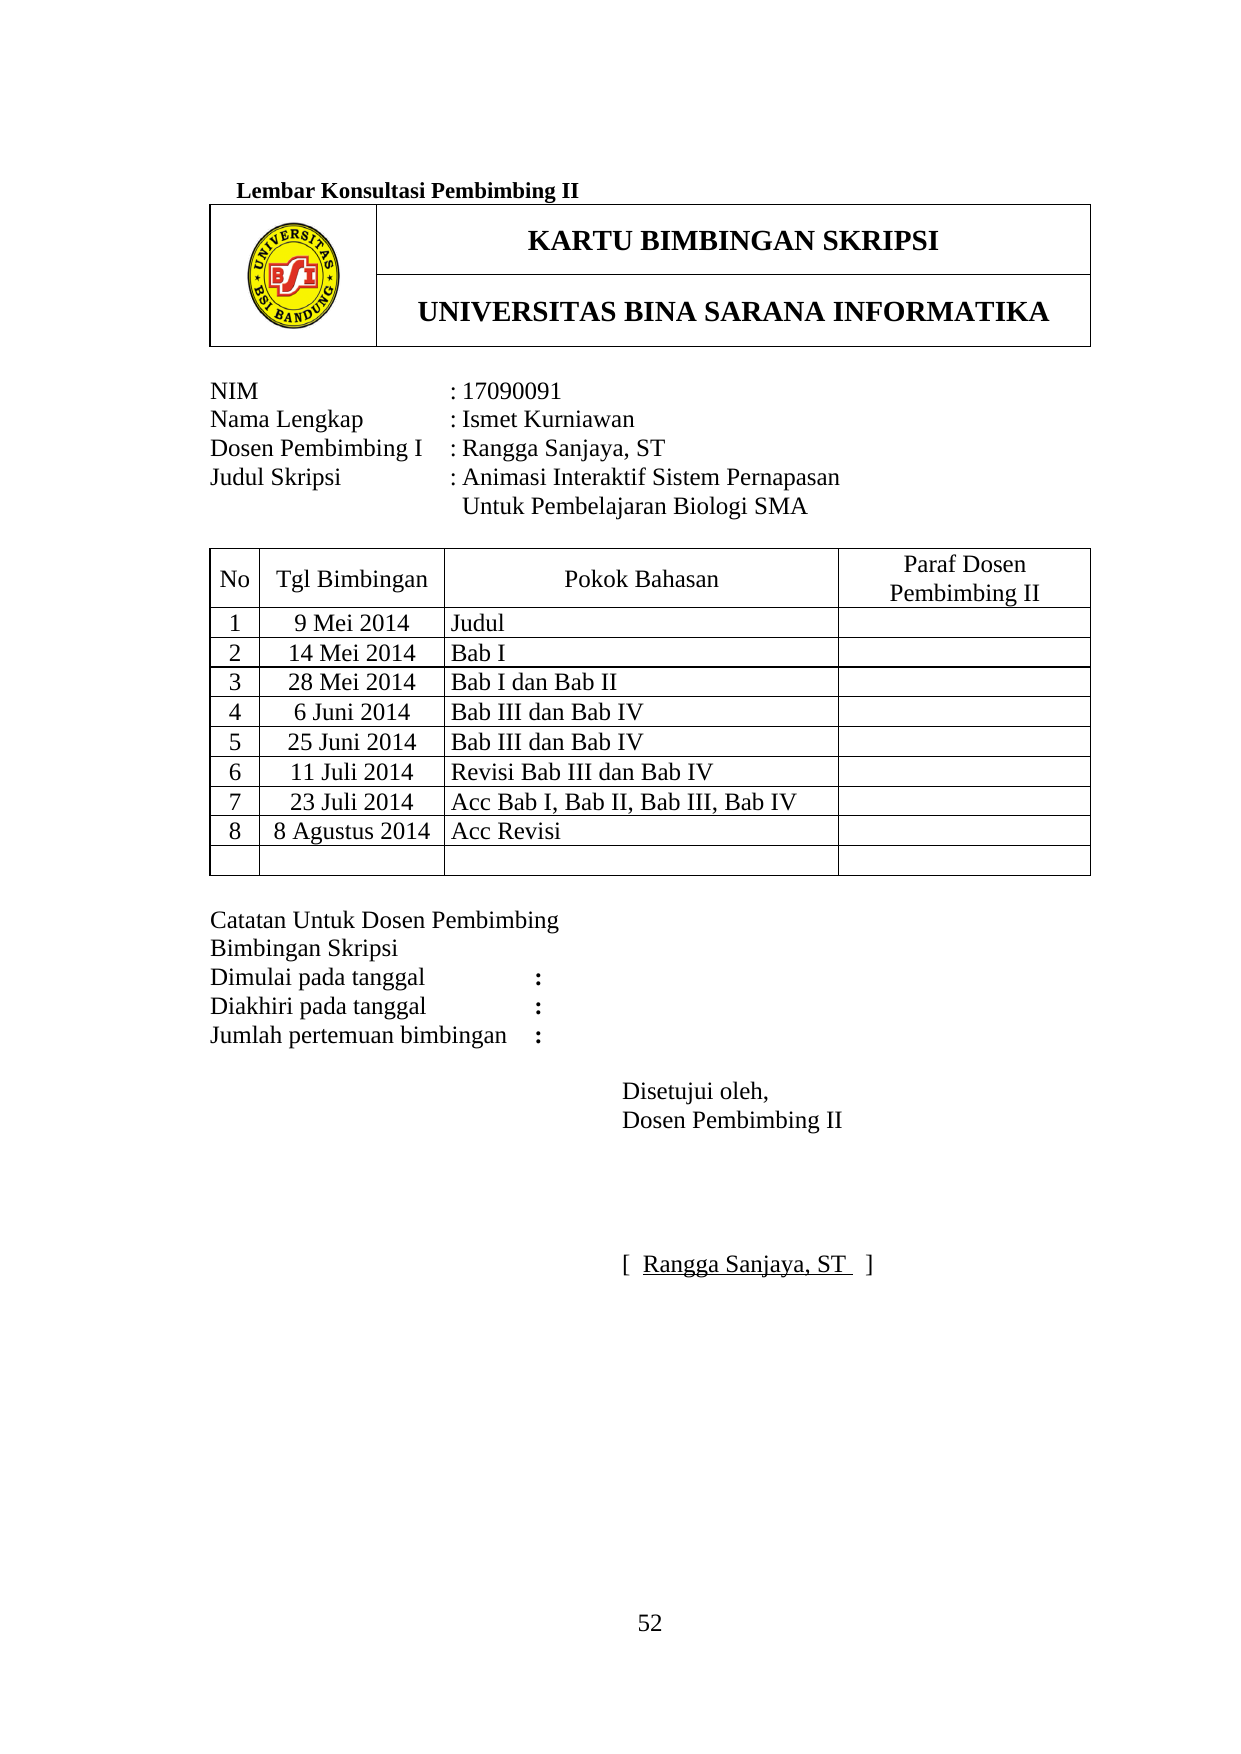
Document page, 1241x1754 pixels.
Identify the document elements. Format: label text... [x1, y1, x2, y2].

table_cell 4 [211, 697, 259, 726]
table_cell 8 Agustus 2014 [260, 816, 444, 845]
table_cell Catatan Untuk Dosen Pembimbing Bimbingan Skripsi [210, 905, 1091, 962]
text Lembar Konsultasi Pembimbing II [236, 177, 1063, 204]
table_cell 7 [211, 787, 259, 815]
table_cell Acc Revisi [445, 816, 838, 845]
table_header KARTU BIMBINGAN SKRIPSI [377, 205, 1090, 274]
table_cell 6 [211, 757, 259, 786]
table_cell [210, 347, 1091, 376]
table_cell [839, 787, 1090, 815]
table_cell UNIVERSITAS BINA SARANA INFORMATIKA [377, 275, 1090, 346]
table_cell Pokok Bahasan [445, 549, 838, 607]
table_cell [ Rangga Sanjaya, ST ] [622, 1134, 1091, 1277]
table_cell Revisi Bab III dan Bab IV [445, 757, 838, 786]
table_cell Bab III dan Bab IV [445, 697, 838, 726]
table_cell Dosen Pembimbing II [622, 1105, 1091, 1134]
table_cell [839, 846, 1090, 875]
table_header [211, 205, 376, 346]
table_cell Paraf Dosen Pembimbing II [839, 549, 1090, 607]
table_cell Acc Bab I, Bab II, Bab III, Bab IV [445, 787, 838, 815]
table_cell 23 Juli 2014 [260, 787, 444, 815]
table_cell Diakhiri pada tanggal [210, 991, 534, 1020]
table_cell : [534, 991, 566, 1020]
table_cell Ismet Kurniawan [462, 405, 874, 433]
table_cell Tgl Bimbingan [260, 549, 444, 607]
table_cell [839, 668, 1090, 696]
table_cell No [211, 549, 259, 607]
table_cell [210, 1076, 622, 1105]
table_cell Animasi Interaktif Sistem Pernapasan Untuk Pembelajaran Biologi SMA [462, 462, 874, 519]
table_cell [839, 697, 1090, 726]
table_cell 28 Mei 2014 [260, 668, 444, 696]
table_cell [839, 757, 1090, 786]
table_cell 11 Juli 2014 [260, 757, 444, 786]
table_cell 5 [211, 727, 259, 756]
table_cell : [444, 433, 462, 462]
table_cell [210, 1105, 622, 1134]
table_cell Bab I dan Bab II [445, 668, 838, 696]
table_cell [839, 816, 1090, 845]
table_cell NIM [210, 376, 444, 404]
table_cell Jumlah pertemuan bimbingan [210, 1020, 534, 1076]
table_cell : [444, 376, 462, 404]
table_cell [210, 1134, 622, 1277]
table_cell Dimulai pada tanggal [210, 962, 534, 991]
table_cell : [444, 405, 462, 433]
table_cell 2 [211, 638, 259, 666]
table_cell [839, 638, 1090, 666]
table_cell Judul [445, 608, 838, 637]
table_cell [210, 876, 1091, 905]
table_cell [566, 1020, 1091, 1076]
table_cell [839, 608, 1090, 637]
table_cell 1 [211, 608, 259, 637]
table_cell [874, 376, 1091, 519]
table_cell 8 [211, 816, 259, 845]
table_cell [211, 846, 259, 875]
table_cell [210, 520, 1091, 548]
table_cell 6 Juni 2014 [260, 697, 444, 726]
table_cell Judul Skripsi [210, 462, 444, 519]
table_cell 9 Mei 2014 [260, 608, 444, 637]
table_cell 3 [211, 668, 259, 696]
table_cell [839, 727, 1090, 756]
table_cell Nama Lengkap [210, 405, 444, 433]
table_cell Bab I [445, 638, 838, 666]
table_cell [445, 846, 838, 875]
table_cell : [444, 462, 462, 519]
table_cell Dosen Pembimbing I [210, 433, 444, 462]
picture [246, 221, 341, 330]
table_cell Rangga Sanjaya, ST [462, 433, 874, 462]
table_cell Bab III dan Bab IV [445, 727, 838, 756]
table_cell : [534, 962, 566, 991]
table_cell 14 Mei 2014 [260, 638, 444, 666]
table_cell 25 Juni 2014 [260, 727, 444, 756]
table_cell [260, 846, 444, 875]
table_cell Disetujui oleh, [622, 1076, 1091, 1105]
table_cell [566, 991, 1091, 1020]
table_cell : [534, 1020, 566, 1076]
table_cell [566, 962, 1091, 991]
table_cell 17090091 [462, 376, 874, 404]
